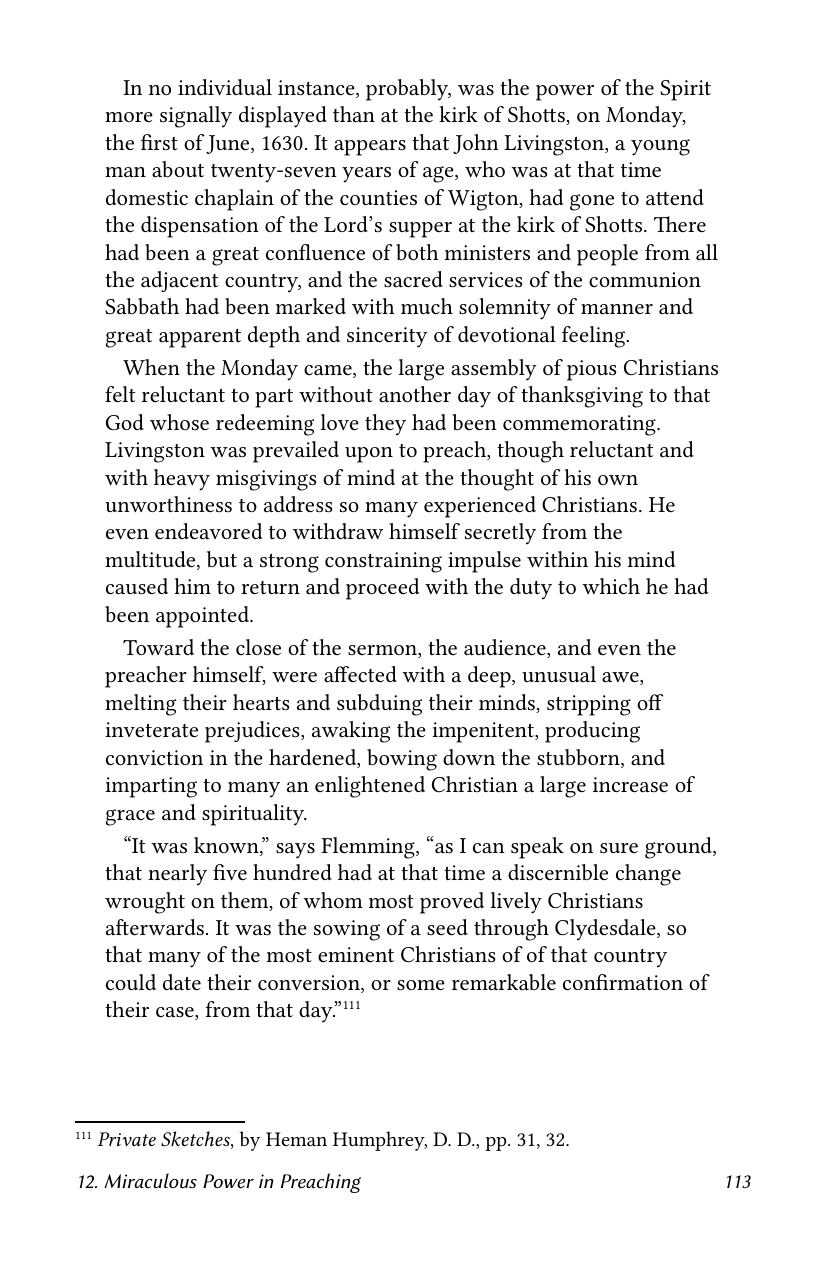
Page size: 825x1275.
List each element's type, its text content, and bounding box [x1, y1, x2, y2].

text In no individual instance, probably, was the power of the Spirit more signally displayed than at the kirk of Shotts, on Monday, the first of June, 1630. It appears that John Livingston, a young man about twenty-seven years of age, who was at that time domestic chaplain of the counties of Wigton, had gone to attend the dispensation of the Lord’s supper at the kirk of Shotts. There had been a great confluence of both ministers and people from all the adjacent country, and the sacred services of the communion Sabbath had been marked with much solemnity of manner and great apparent depth and sincerity of devotional feeling. [105, 75, 720, 348]
text Toward the close of the sermon, the audience, and even the preacher himself, were affected with a deep, unusual awe, melting their hearts and subduing their minds, stripping off inveterate prejudices, awaking the impenitent, producing conviction in the hardened, bowing down the stubborn, and imparting to many an enlightened Christian a large increase of grace and spirituality. [105, 635, 720, 826]
text Private Sketches, by Heman Humphrey, D. D., pp. 31, 32. [75, 1128, 750, 1152]
text “It was known,” says Flemming, “as I can speak on sure ground, that nearly five hundred had at that time a discernible change wrought on them, of whom most proved lively Christians afterwards. It was the sowing of a seed through Clydesdale, so that many of the most eminent Christians of of that country could date their conversion, or some remarkable confirmation of their case, from that day.” [105, 833, 720, 1023]
text When the Monday came, the large assembly of pious Christians felt reluctant to part without another day of thanksgiving to that God whose redeeming love they had been commemorating. Livingston was prevailed upon to preach, though reluctant and with heavy misgivings of mind at the thought of his own unworthiness to address so many experienced Christians. He even endeavored to withdraw himself secretly from the multitude, but a strong constraining impulse within his mind caused him to return and proceed with the duty to which he had been appointed. [105, 355, 720, 628]
